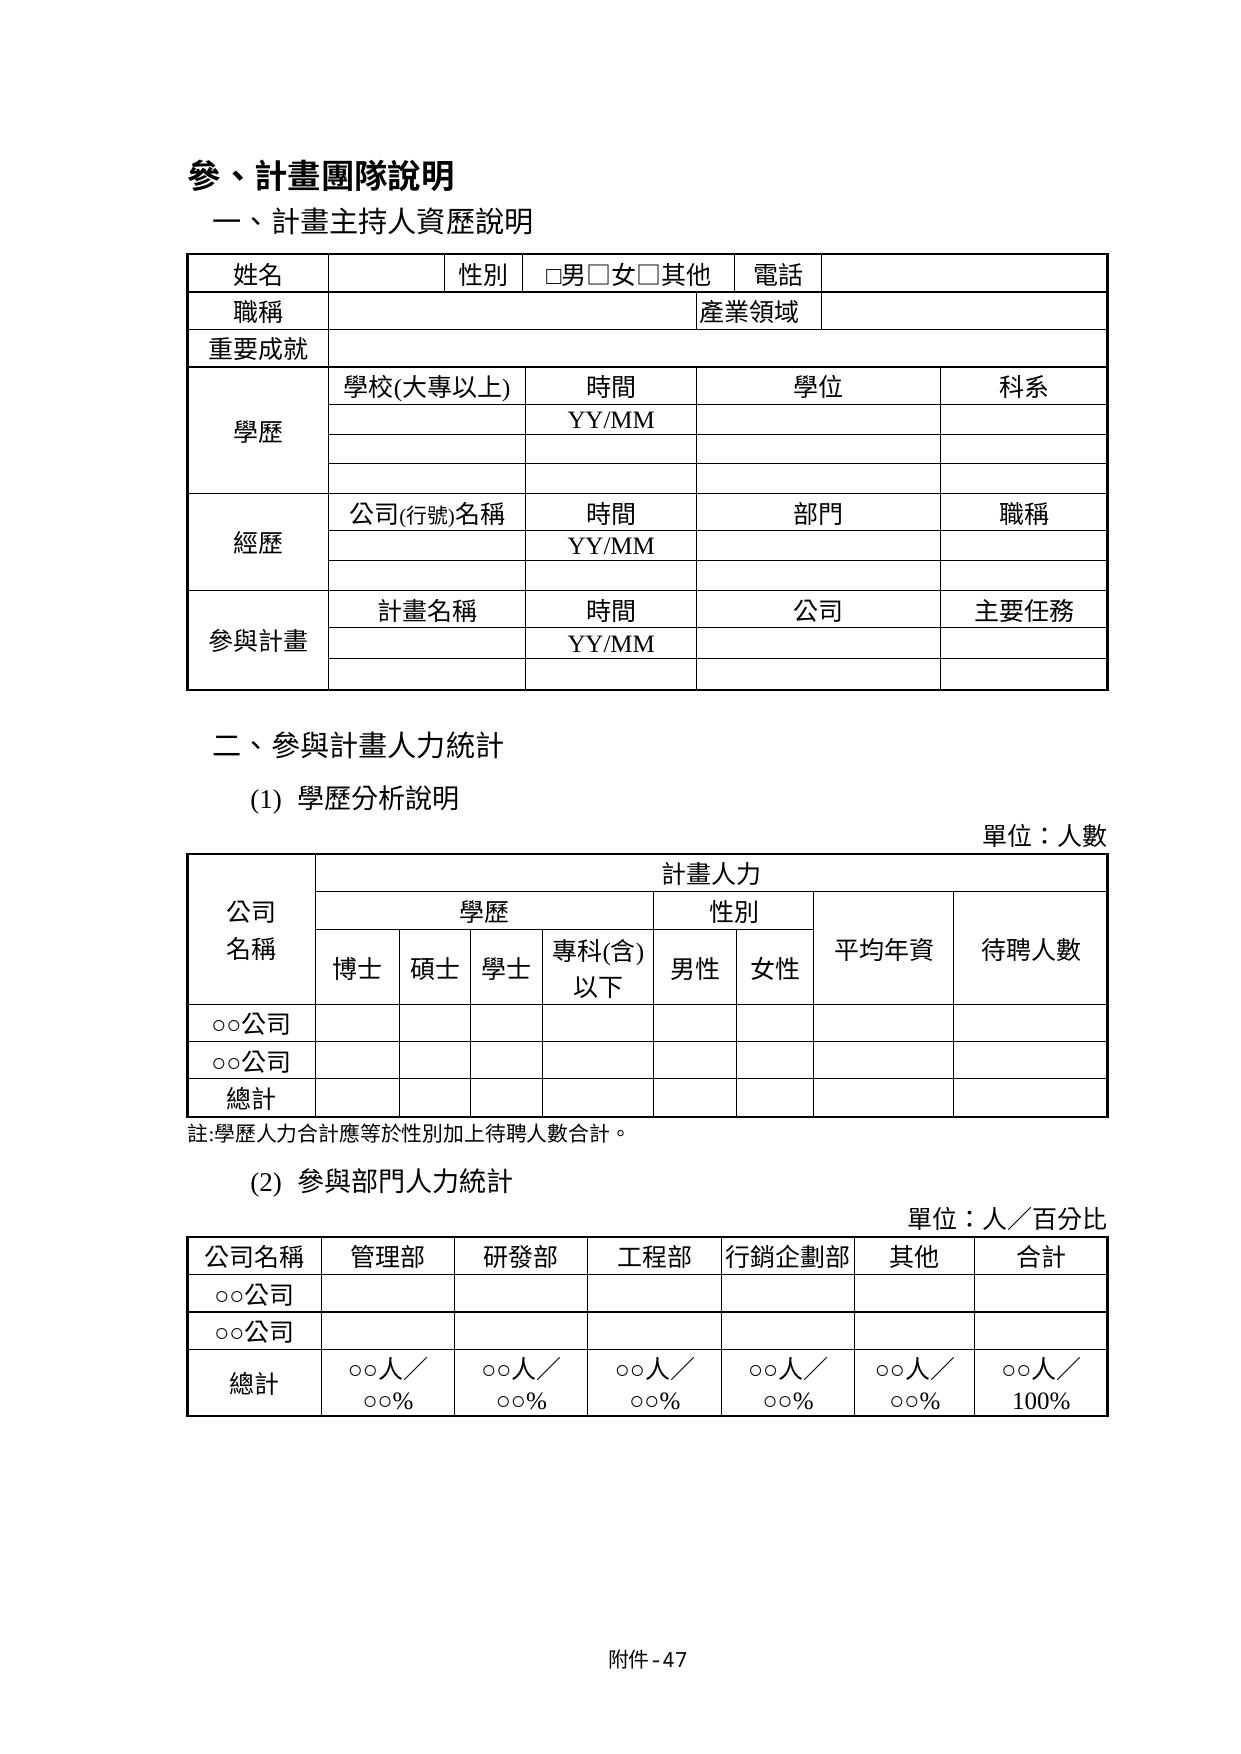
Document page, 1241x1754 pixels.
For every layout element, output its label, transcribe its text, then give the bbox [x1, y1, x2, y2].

table_cell 公司(行號)名稱 [329, 494, 525, 530]
table_cell 產業領域 [697, 293, 821, 329]
table_cell [941, 531, 1106, 560]
table_cell [329, 405, 525, 433]
table_cell ○○公司 [189, 1275, 321, 1311]
table_cell ○○人／ ○○% [855, 1350, 974, 1415]
table_cell [941, 628, 1106, 658]
table_header [822, 255, 1106, 291]
table_cell [697, 405, 940, 433]
table_cell ○○人／ ○○% [722, 1350, 854, 1415]
table_cell [316, 1079, 399, 1116]
table_header 行銷企劃部 [722, 1238, 854, 1274]
table_cell [855, 1275, 974, 1311]
table_cell 公司 [697, 591, 940, 627]
table_cell [654, 1079, 736, 1116]
table_cell 學歷 [189, 368, 328, 493]
table_cell ○○人／ ○○% [322, 1350, 454, 1415]
table_cell [941, 435, 1106, 463]
text 單位：人／百分比 [297, 1199, 1107, 1236]
table_cell [329, 435, 525, 463]
table_cell [814, 1005, 953, 1041]
table_cell [722, 1275, 854, 1311]
table_cell [697, 464, 940, 493]
table_cell [941, 561, 1106, 590]
table_cell 總計 [189, 1350, 321, 1415]
table_cell [316, 1042, 399, 1078]
table_cell [400, 1005, 470, 1041]
table_cell ○○公司 [189, 1042, 315, 1078]
table_cell 學歷 [316, 892, 653, 929]
table_cell [400, 1079, 470, 1116]
table_cell [737, 1042, 813, 1078]
table_cell [400, 1042, 470, 1078]
table_cell [588, 1313, 721, 1349]
text 註:學歷人力合計應等於性別加上待聘人數合計。 [187, 1118, 1107, 1148]
table_cell [654, 1005, 736, 1041]
table_cell [329, 628, 525, 658]
table_header [329, 255, 444, 291]
table_cell [455, 1313, 587, 1349]
text 單位：人數 [297, 816, 1107, 852]
table_cell 性別 [654, 892, 813, 929]
table_cell 計畫名稱 [329, 591, 525, 627]
table_cell [697, 435, 940, 463]
table_cell 經歷 [189, 494, 328, 590]
table_cell [322, 1313, 454, 1349]
table_cell [822, 293, 1106, 329]
table_cell 專科(含)以下 [543, 930, 653, 1004]
table_cell [543, 1042, 653, 1078]
table_cell [954, 1079, 1106, 1116]
table_cell 男性 [654, 930, 736, 1004]
table_cell 職稱 [189, 293, 328, 329]
table_cell ○○人／ ○○% [588, 1350, 721, 1415]
table_cell [543, 1005, 653, 1041]
table_cell 時間 [526, 494, 696, 530]
table_header 姓名 [189, 255, 328, 291]
table_cell [954, 1042, 1106, 1078]
table_cell 部門 [697, 494, 940, 530]
table_cell [329, 659, 525, 689]
table_cell [975, 1275, 1106, 1311]
table_header 其他 [855, 1238, 974, 1274]
table_cell 職稱 [941, 494, 1106, 530]
table_header 電話 [735, 255, 821, 291]
table_cell [697, 659, 940, 689]
table_cell ○○公司 [189, 1005, 315, 1041]
table_cell [471, 1042, 542, 1078]
table_cell 主要任務 [941, 591, 1106, 627]
list 參與部門人力統計 [250, 1160, 1107, 1199]
table_cell YY/MM [526, 405, 696, 433]
table_cell [941, 405, 1106, 433]
table_header □男□女□其他 [523, 255, 734, 291]
table_cell [455, 1275, 587, 1311]
table_cell [471, 1079, 542, 1116]
table_cell YY/MM [526, 628, 696, 658]
table_cell [697, 628, 940, 658]
table_cell [329, 561, 525, 590]
table_cell [954, 1005, 1106, 1041]
table_cell [697, 531, 940, 560]
table_header 合計 [975, 1238, 1106, 1274]
table_cell [329, 330, 1106, 366]
table_cell [814, 1079, 953, 1116]
table_cell [941, 659, 1106, 689]
table_cell 碩士 [400, 930, 470, 1004]
table_cell [654, 1042, 736, 1078]
table_header 公司 名稱 [189, 855, 315, 1004]
table_cell ○○人／ ○○% [455, 1350, 587, 1415]
table_cell [814, 1042, 953, 1078]
table_cell 時間 [526, 368, 696, 404]
table_header 性別 [445, 255, 522, 291]
table_cell 博士 [316, 930, 399, 1004]
table_header 公司名稱 [189, 1238, 321, 1274]
table_cell [588, 1275, 721, 1311]
table_cell [737, 1005, 813, 1041]
table_cell 科系 [941, 368, 1106, 404]
table_cell [316, 1005, 399, 1041]
table_cell 參與計畫 [189, 591, 328, 689]
table_cell 學校(大專以上) [329, 368, 525, 404]
table_cell [526, 659, 696, 689]
table_cell [526, 464, 696, 493]
table_cell ○○公司 [189, 1313, 321, 1349]
text 一、計畫主持人資歷說明 [212, 198, 1107, 241]
table_cell 待聘人數 [954, 892, 1106, 1004]
table_cell [975, 1313, 1106, 1349]
table_cell 重要成就 [189, 330, 328, 366]
table_cell [471, 1005, 542, 1041]
table_cell 學位 [697, 368, 940, 404]
table_header 計畫人力 [316, 855, 1106, 891]
table_cell YY/MM [526, 531, 696, 560]
table_cell [941, 464, 1106, 493]
table_cell [526, 435, 696, 463]
table_cell [329, 293, 696, 329]
table_header 研發部 [455, 1238, 587, 1274]
list 學歷分析說明 [250, 777, 1107, 816]
table_cell [526, 561, 696, 590]
table_cell ○○人／ 100% [975, 1350, 1106, 1415]
text 參、計畫團隊說明 [187, 150, 1107, 198]
table_cell [543, 1079, 653, 1116]
table_cell [322, 1275, 454, 1311]
table_cell 女性 [737, 930, 813, 1004]
table_header 管理部 [322, 1238, 454, 1274]
table_cell [722, 1313, 854, 1349]
table_cell [737, 1079, 813, 1116]
table_header 工程部 [588, 1238, 721, 1274]
table_cell [329, 531, 525, 560]
table_cell 總計 [189, 1079, 315, 1116]
table_cell [855, 1313, 974, 1349]
table_cell 時間 [526, 591, 696, 627]
table_cell [329, 464, 525, 493]
text 二、參與計畫人力統計 [212, 722, 1107, 764]
table_cell 平均年資 [814, 892, 953, 1004]
table_cell [697, 561, 940, 590]
table_cell 學士 [471, 930, 542, 1004]
